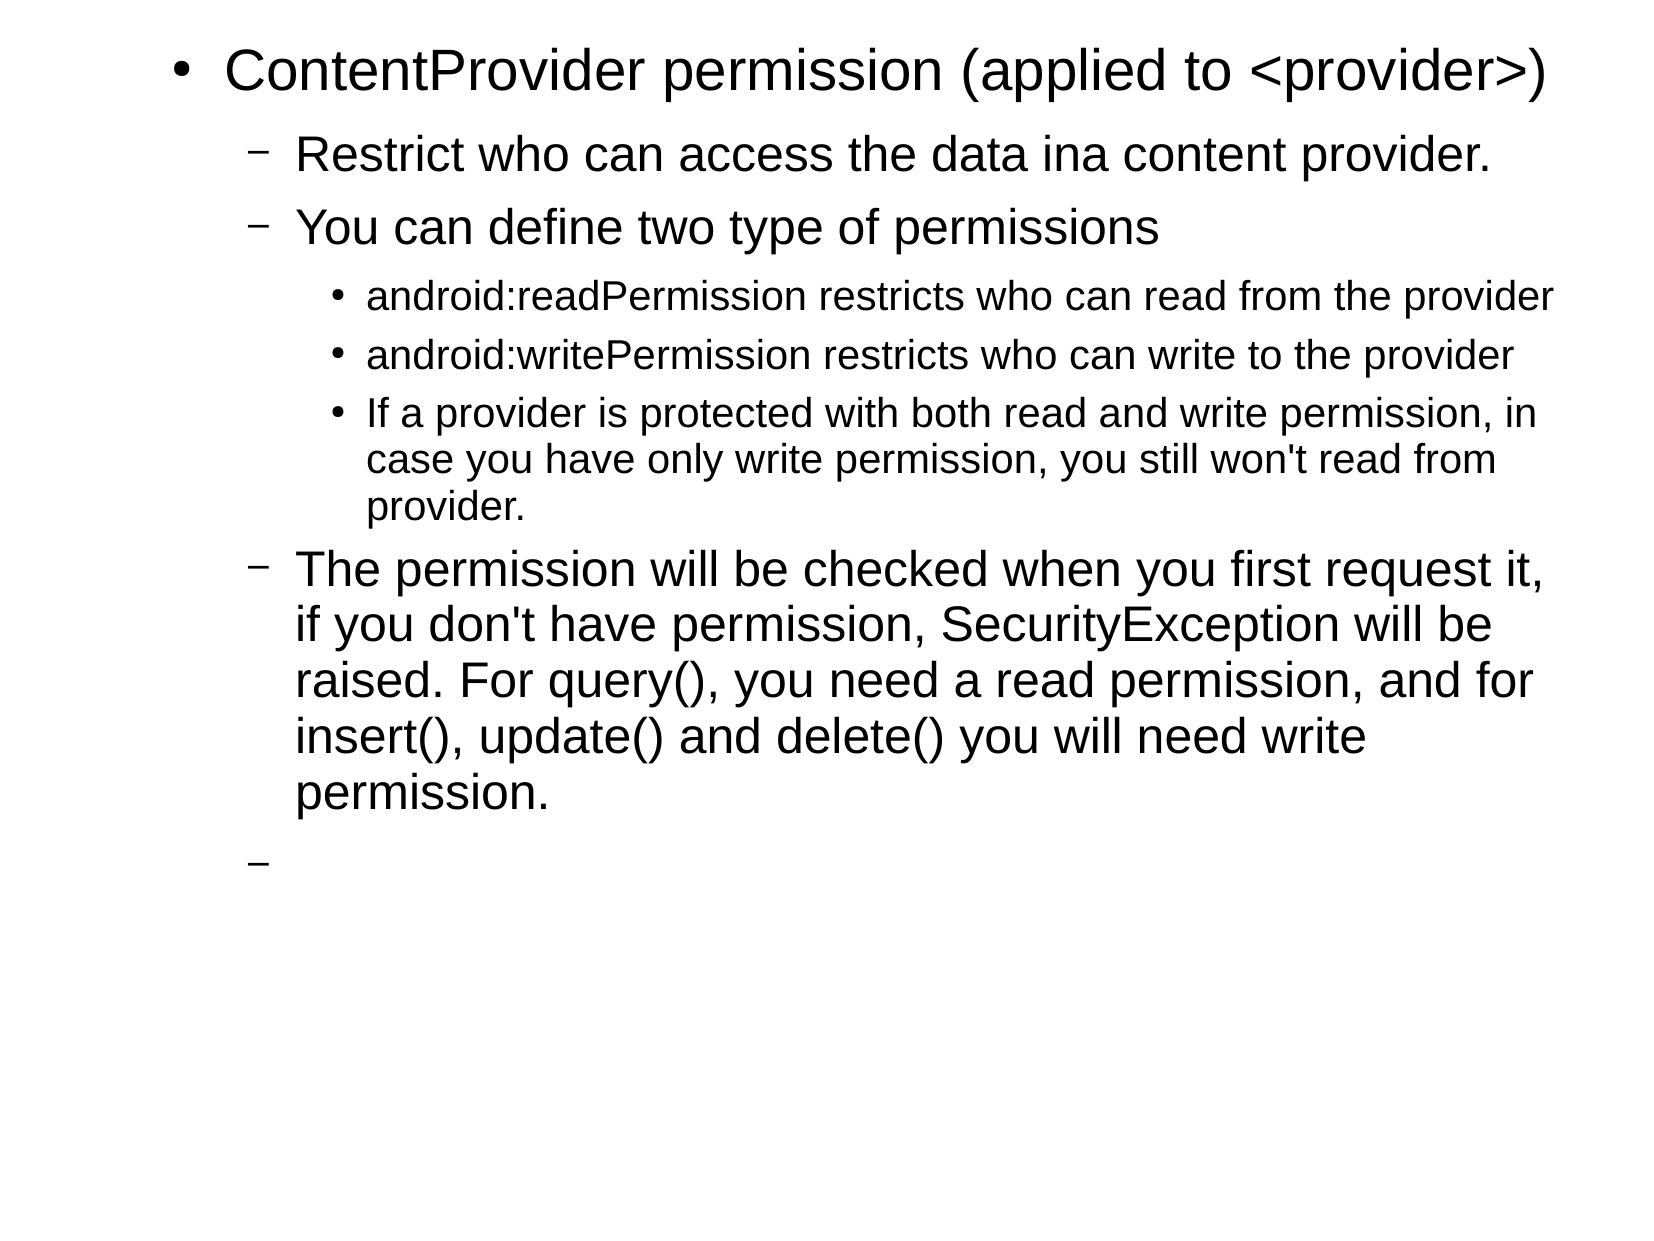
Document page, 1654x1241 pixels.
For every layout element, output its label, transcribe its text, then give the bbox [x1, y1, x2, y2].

list ContentProvider permission (applied to <provider>) Restrict who can access the data ina content provider. You can define two type of permissions android:readPermission restricts who can read from the provider android:writePermission restricts who can write to the provider If a provider is protected with both read and write permission, in case you have only write permission, you still won't read from provider. The permission will be checked when you first request it, if you don't have permission, SecurityException will be raised. For query(), you need a read permission, and for insert(), update() and delete() you will need write permission. [82, 37, 1571, 1201]
